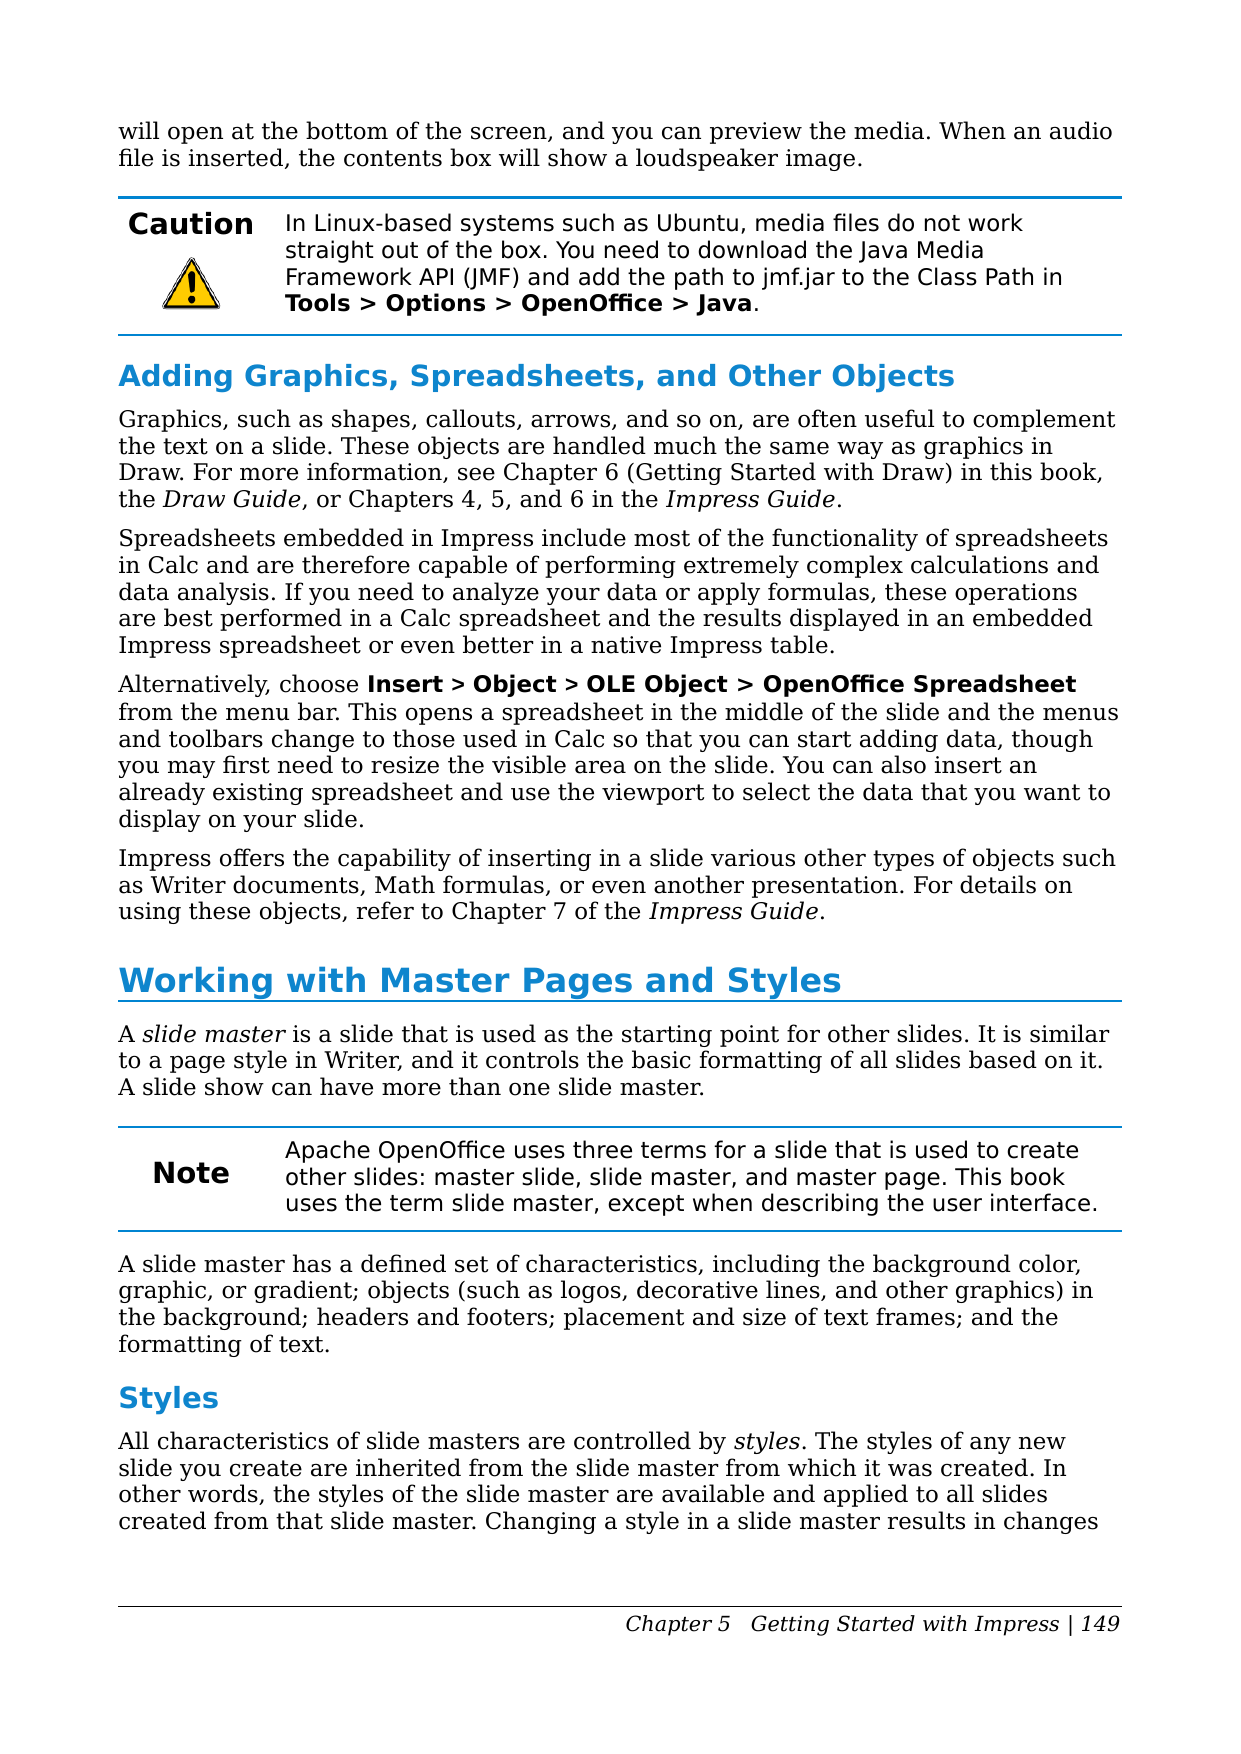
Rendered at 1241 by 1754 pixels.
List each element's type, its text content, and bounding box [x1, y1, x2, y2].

text A slide master is a slide that is used as the starting point for other slides. It is similar to a page style in Writer, and it controls the basic formatting of all slides based on it. A slide show can have more than one slide master. [118, 1021, 1122, 1101]
table_header Apache OpenOffice uses three terms for a slide that is used to create other slides: master slide, slide master, and master page. This book uses the term slide master, except when describing the user interface. [264, 1128, 1122, 1230]
table_header Caution [118, 199, 263, 333]
text Graphics, such as shapes, callouts, arrows, and so on, are often useful to complement the text on a slide. These objects are handled much the same way as graphics in Draw. For more information, see Chapter 6 (Getting Started with Draw) in this book, the Draw Guide, or Chapters 4, 5, and 6 in the Impress Guide. [118, 406, 1122, 513]
table_header Note [118, 1128, 263, 1230]
subtitle Adding Graphics, Spreadsheets, and Other Objects [118, 360, 1122, 394]
text A slide master has a defined set of characteristics, including the background color, graphic, or gradient; objects (such as logos, decorative lines, and other graphics) in the background; headers and footers; placement and size of text frames; and the formatting of text. [118, 1251, 1122, 1357]
table_header In Linux-based systems such as Ubuntu, media files do not work straight out of the box. You need to download the Java Media Framework API (JMF) and add the path to jmf.jar to the Class Path in Tools > Options > OpenOffice > Java. [264, 199, 1122, 333]
text Spreadsheets embedded in Impress include most of the functionality of spreadsheets in Calc and are therefore capable of performing extremely complex calculations and data analysis. If you need to analyze your data or apply formulas, these operations are best performed in a Calc spreadsheet and the results displayed in an embedded Impress spreadsheet or even better in a native Impress table. [118, 525, 1122, 659]
picture [158, 253, 224, 313]
subtitle Working with Master Pages and Styles [118, 961, 1122, 1000]
text will open at the bottom of the screen, and you can preview the media. When an audio file is inserted, the contents box will show a loudspeaker image. [118, 118, 1122, 171]
text All characteristics of slide masters are controlled by styles. The styles of any new slide you create are inherited from the slide master from which it was created. In other words, the styles of the slide master are available and applied to all slides created from that slide master. Changing a style in a slide master results in changes [118, 1428, 1122, 1535]
text Impress offers the capability of inserting in a slide various other types of objects such as Writer documents, Math formulas, or even another presentation. For details on using these objects, refer to Chapter 7 of the Impress Guide. [118, 845, 1122, 925]
subtitle Styles [118, 1382, 1122, 1416]
text Alternatively, choose Insert > Object > OLE Object > OpenOffice Spreadsheet from the menu bar. This opens a spreadsheet in the middle of the slide and the menus and toolbars change to those used in Calc so that you can start adding data, though you may first need to resize the visible area on the slide. You can also insert an already existing spreadsheet and use the viewport to select the data that you want to display on your slide. [118, 671, 1122, 833]
